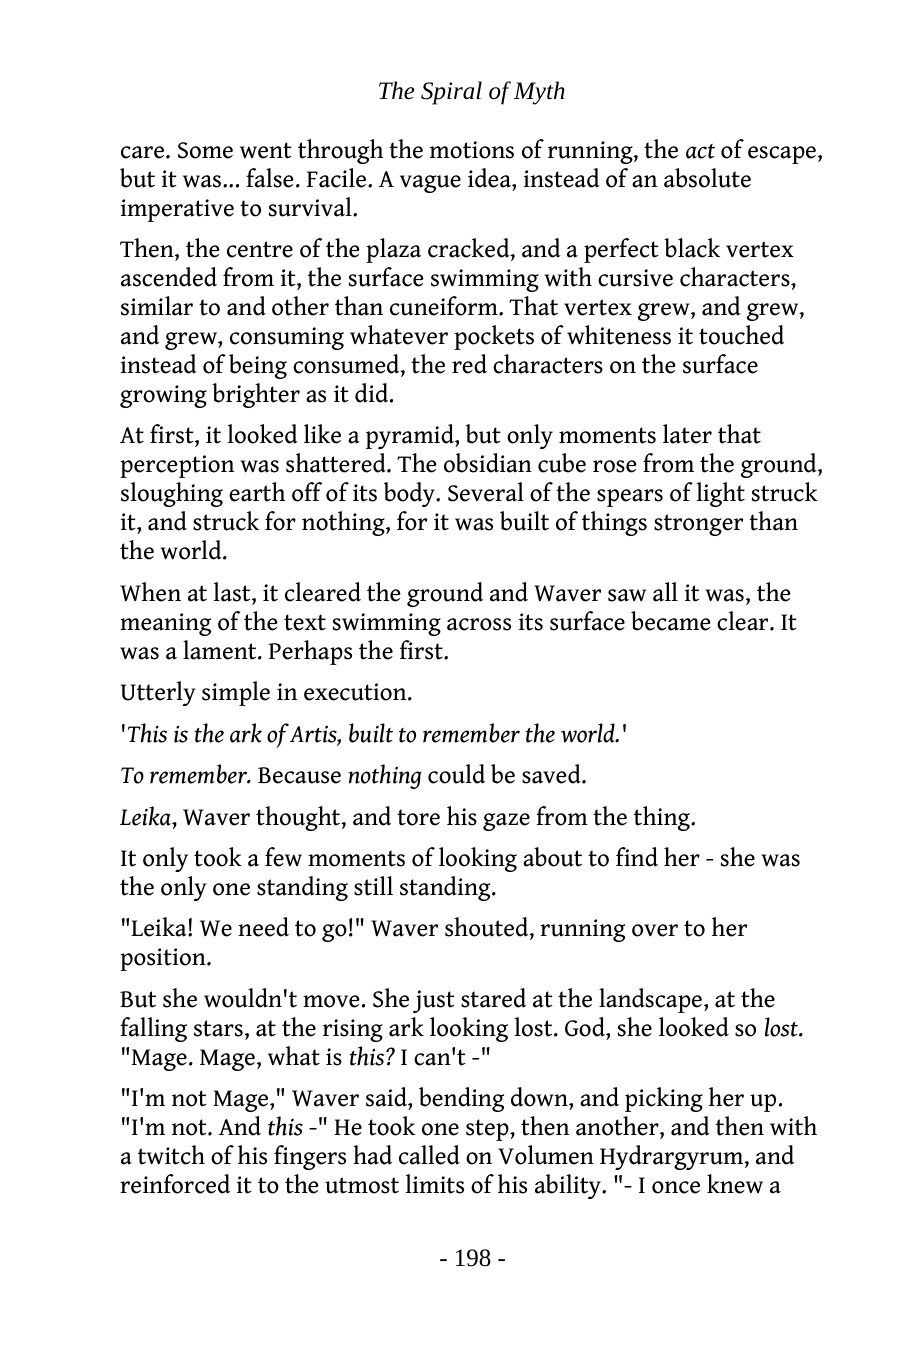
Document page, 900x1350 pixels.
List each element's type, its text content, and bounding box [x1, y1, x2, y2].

text It only took a few moments of looking about to find her - she was the only one standing still standing. [120, 844, 825, 902]
text "I'm not Mage," Waver said, bending down, and picking her up. "I'm not. And this -" He took one step, then another, and then with a twitch of his fingers had called on Volumen Hydrargyrum, and reinforced it to the utmost limits of his ability. "- I once knew a [120, 1085, 825, 1201]
text When at last, it cleared the ground and Waver saw all it was, the meaning of the text swimming across its surface became clear. It was a lament. Perhaps the first. [120, 579, 825, 666]
text At first, it looked like a pyramid, but only moments later that perception was shattered. The obsidian cube rose from the ground, sloughing earth off of its body. Several of the spears of light struck it, and struck for nothing, for it was built of things stronger than the world. [120, 422, 825, 567]
text "Leika! We need to go!" Waver shouted, running over to her position. [120, 915, 825, 973]
text Leika, Waver thought, and tore his gaze from the thing. [120, 803, 825, 832]
text But she wouldn't move. She just stared at the landscape, at the falling stars, at the rising ark looking lost. God, she looked so lost. "Mage. Mage, what is this? I can't -" [120, 985, 825, 1072]
text Then, the centre of the plaza cracked, and a perfect black vertex ascended from it, the surface swimming with cursive characters, similar to and other than cuneiform. That vertex grew, and grew, and grew, consuming whatever pockets of whiteness it touched instead of being consumed, the red characters on the surface growing brighter as it did. [120, 236, 825, 409]
text 'This is the ark of Artis, built to remember the world.' [120, 720, 825, 749]
text Utterly simple in execution. [120, 679, 825, 708]
text care. Some went through the motions of running, the act of escape, but it was... false. Facile. A vague idea, instead of an absolute imperative to survival. [120, 136, 825, 223]
text To remember. Because nothing could be saved. [120, 762, 825, 791]
